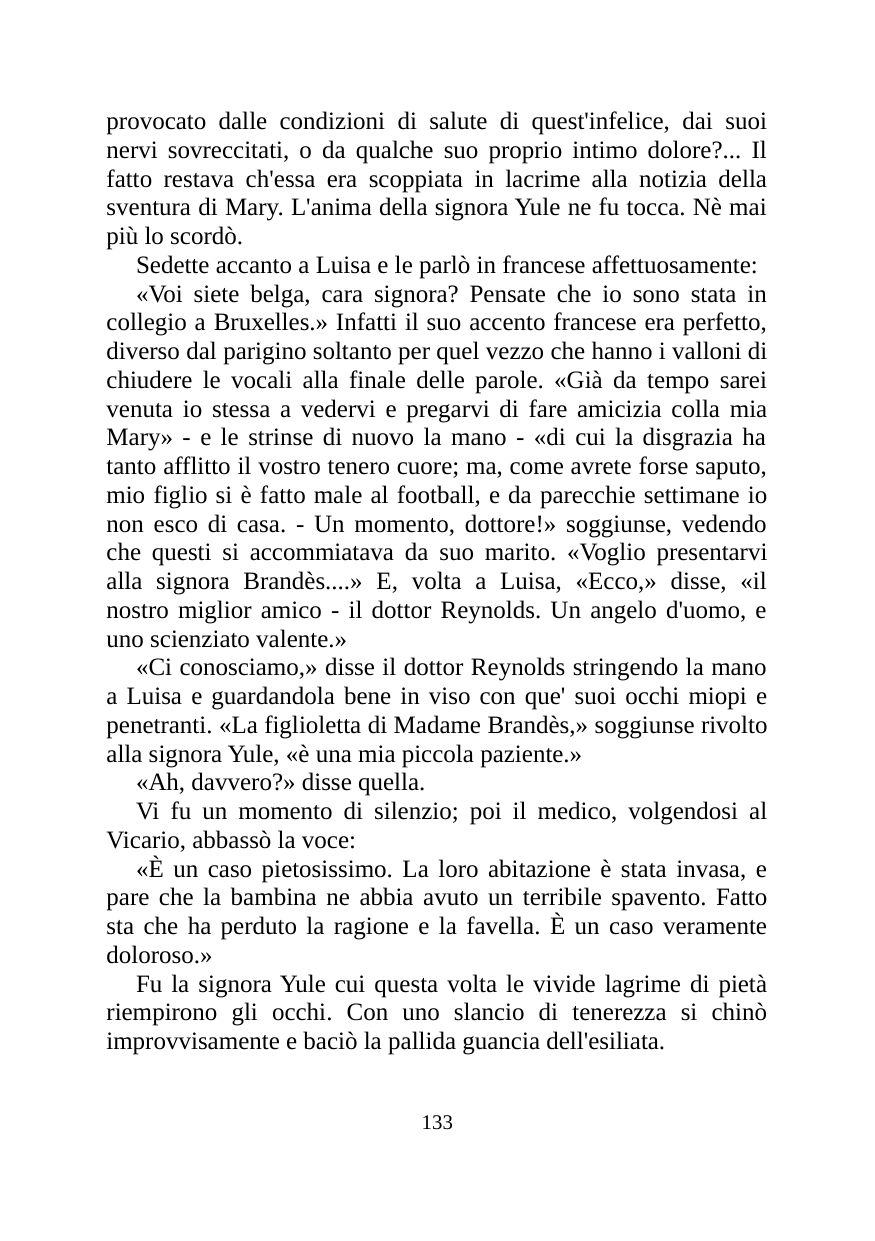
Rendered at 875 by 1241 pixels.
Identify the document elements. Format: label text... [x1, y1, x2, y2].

text Fu la signora Yule cui questa volta le vivide lagrime di pietà riempirono gli occhi. Con uno slancio di tenerezza si chinò improvvisamente e baciò la pallida guancia dell'esiliata. [106, 969, 768, 1055]
text provocato dalle condizioni di salute di quest'infelice, dai suoi nervi sovreccitati, o da qualche suo proprio intimo dolore?... Il fatto restava ch'essa era scoppiata in lacrime alla notizia della sventura di Mary. L'anima della signora Yule ne fu tocca. Nè mai più lo scordò. [106, 106, 768, 250]
text «Voi siete belga, cara signora? Pensate che io sono stata in collegio a Bruxelles.» Infatti il suo accento francese era perfetto, diverso dal parigino soltanto per quel vezzo che hanno i valloni di chiudere le vocali alla finale delle parole. «Già da tempo sarei venuta io stessa a vedervi e pregarvi di fare amicizia colla mia Mary» - e le strinse di nuovo la mano - «di cui la disgrazia ha tanto afflitto il vostro tenero cuore; ma, come avrete forse saputo, mio figlio si è fatto male al football, e da parecchie settimane io non esco di casa. - Un momento, dottore!» soggiunse, vedendo che questi si accommiatava da suo marito. «Voglio presentarvi alla signora Brandès....» E, volta a Luisa, «Ecco,» disse, «il nostro miglior amico - il dottor Reynolds. Un angelo d'uomo, e uno scienziato valente.» [106, 279, 768, 652]
text «Ci conosciamo,» disse il dottor Reynolds stringendo la mano a Luisa e guardandola bene in viso con que' suoi occhi miopi e penetranti. «La figlioletta di Madame Brandès,» soggiunse rivolto alla signora Yule, «è una mia piccola paziente.» [106, 652, 768, 767]
text Vi fu un momento di silenzio; poi il medico, volgendosi al Vicario, abbassò la voce: [106, 796, 768, 854]
text Sedette accanto a Luisa e le parlò in francese affettuosamente: [106, 250, 768, 279]
text «È un caso pietosissimo. La loro abitazione è stata invasa, e pare che la bambina ne abbia avuto un terribile spavento. Fatto sta che ha perduto la ragione e la favella. È un caso veramente doloroso.» [106, 854, 768, 969]
text «Ah, davvero?» disse quella. [106, 767, 768, 796]
